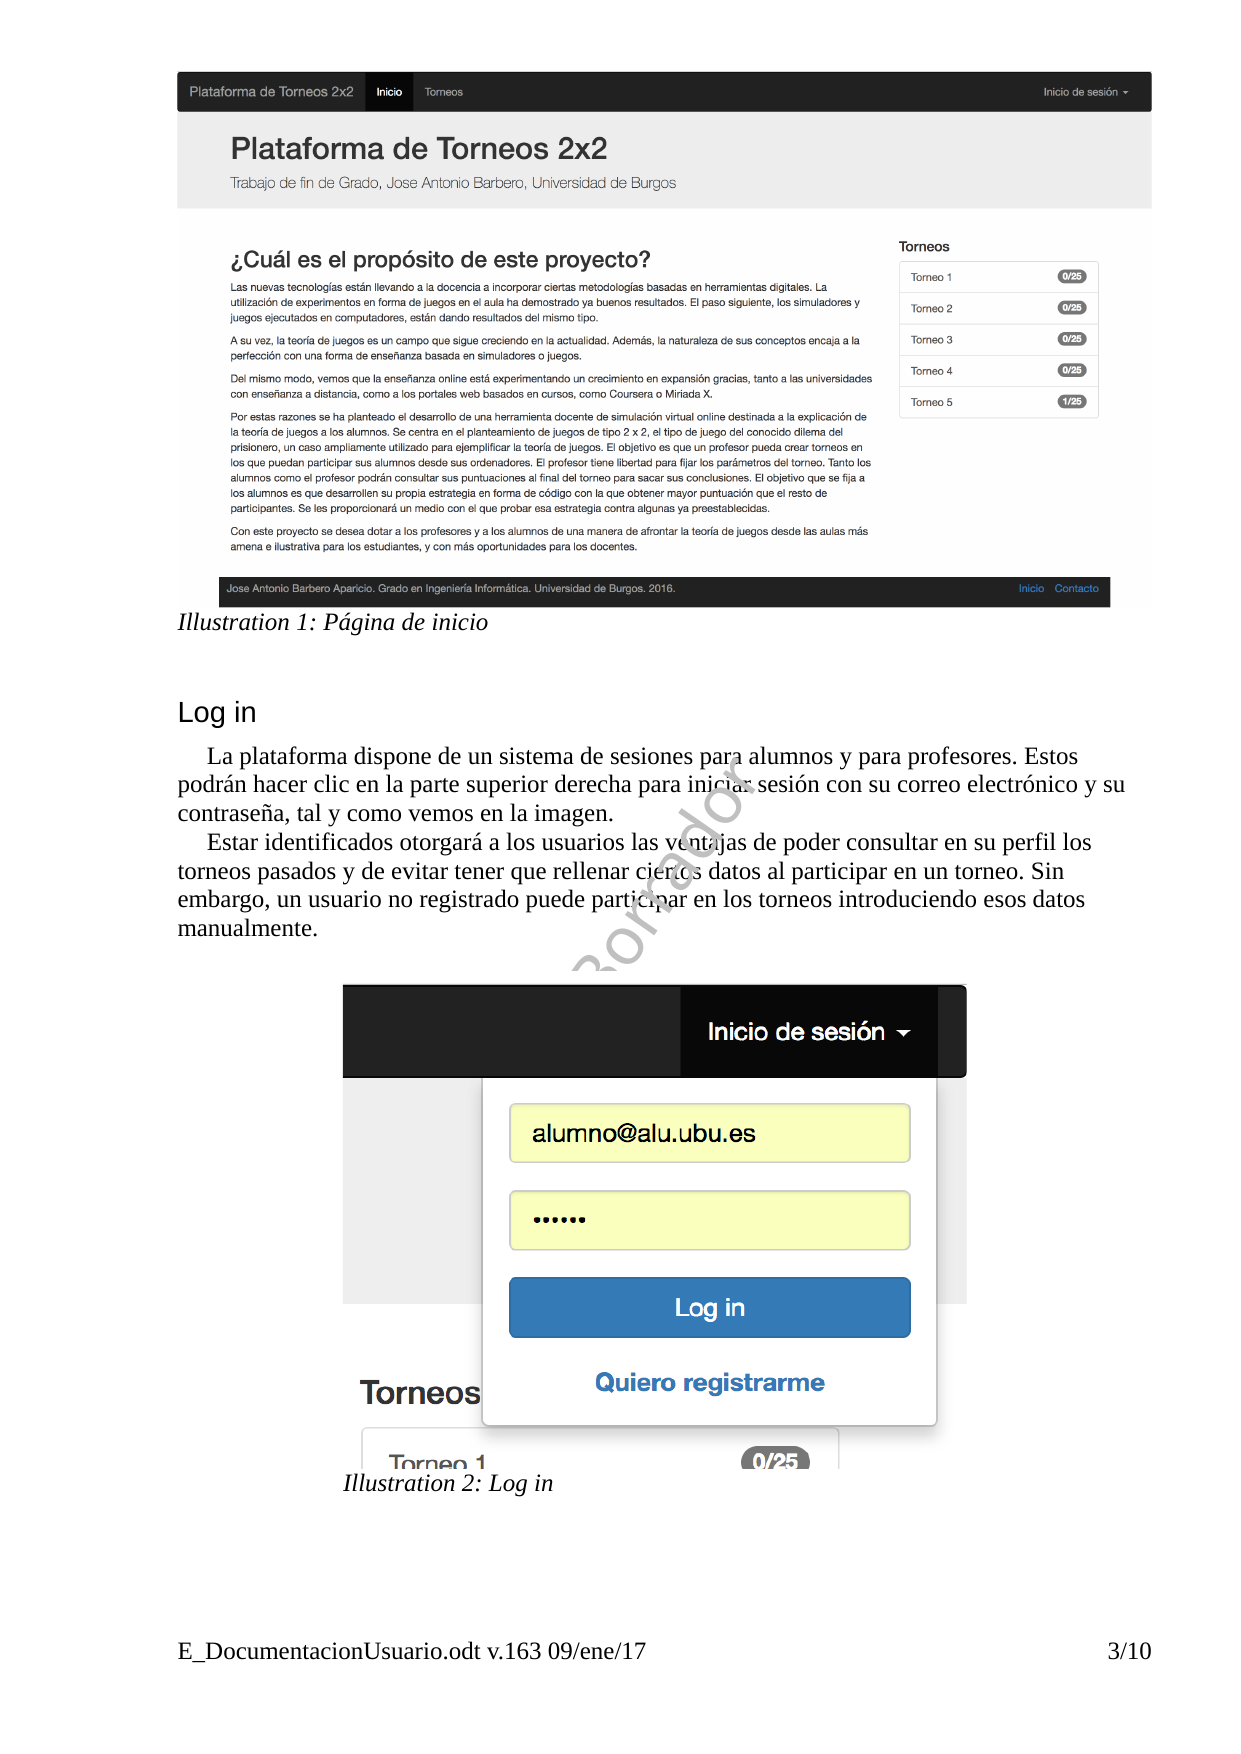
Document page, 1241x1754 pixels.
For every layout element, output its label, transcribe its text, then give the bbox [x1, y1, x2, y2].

text Illustration 2: Log in [343, 1469, 986, 1497]
picture [342, 983, 967, 1469]
text Illustration 1: Página de inicio [177, 608, 1152, 636]
text La plataforma dispone de un sistema de sesiones para alumnos y para profesores. Estos podrán hacer clic en la parte superior derecha para iniciar sesión con su correo electrónico y su contraseña, tal y como vemos en la imagen. [177, 741, 1152, 827]
text Estar identificados otorgará a los usuarios las ventajas de poder consultar en su perfil los torneos pasados y de evitar tener que rellenar ciertos datos al participar en un torneo. Sin embargo, un usuario no registrado puede participar en los torneos introduciendo esos datos manualmente. [177, 827, 1152, 942]
subtitle Log in [177, 695, 1152, 728]
picture [177, 71, 1152, 608]
